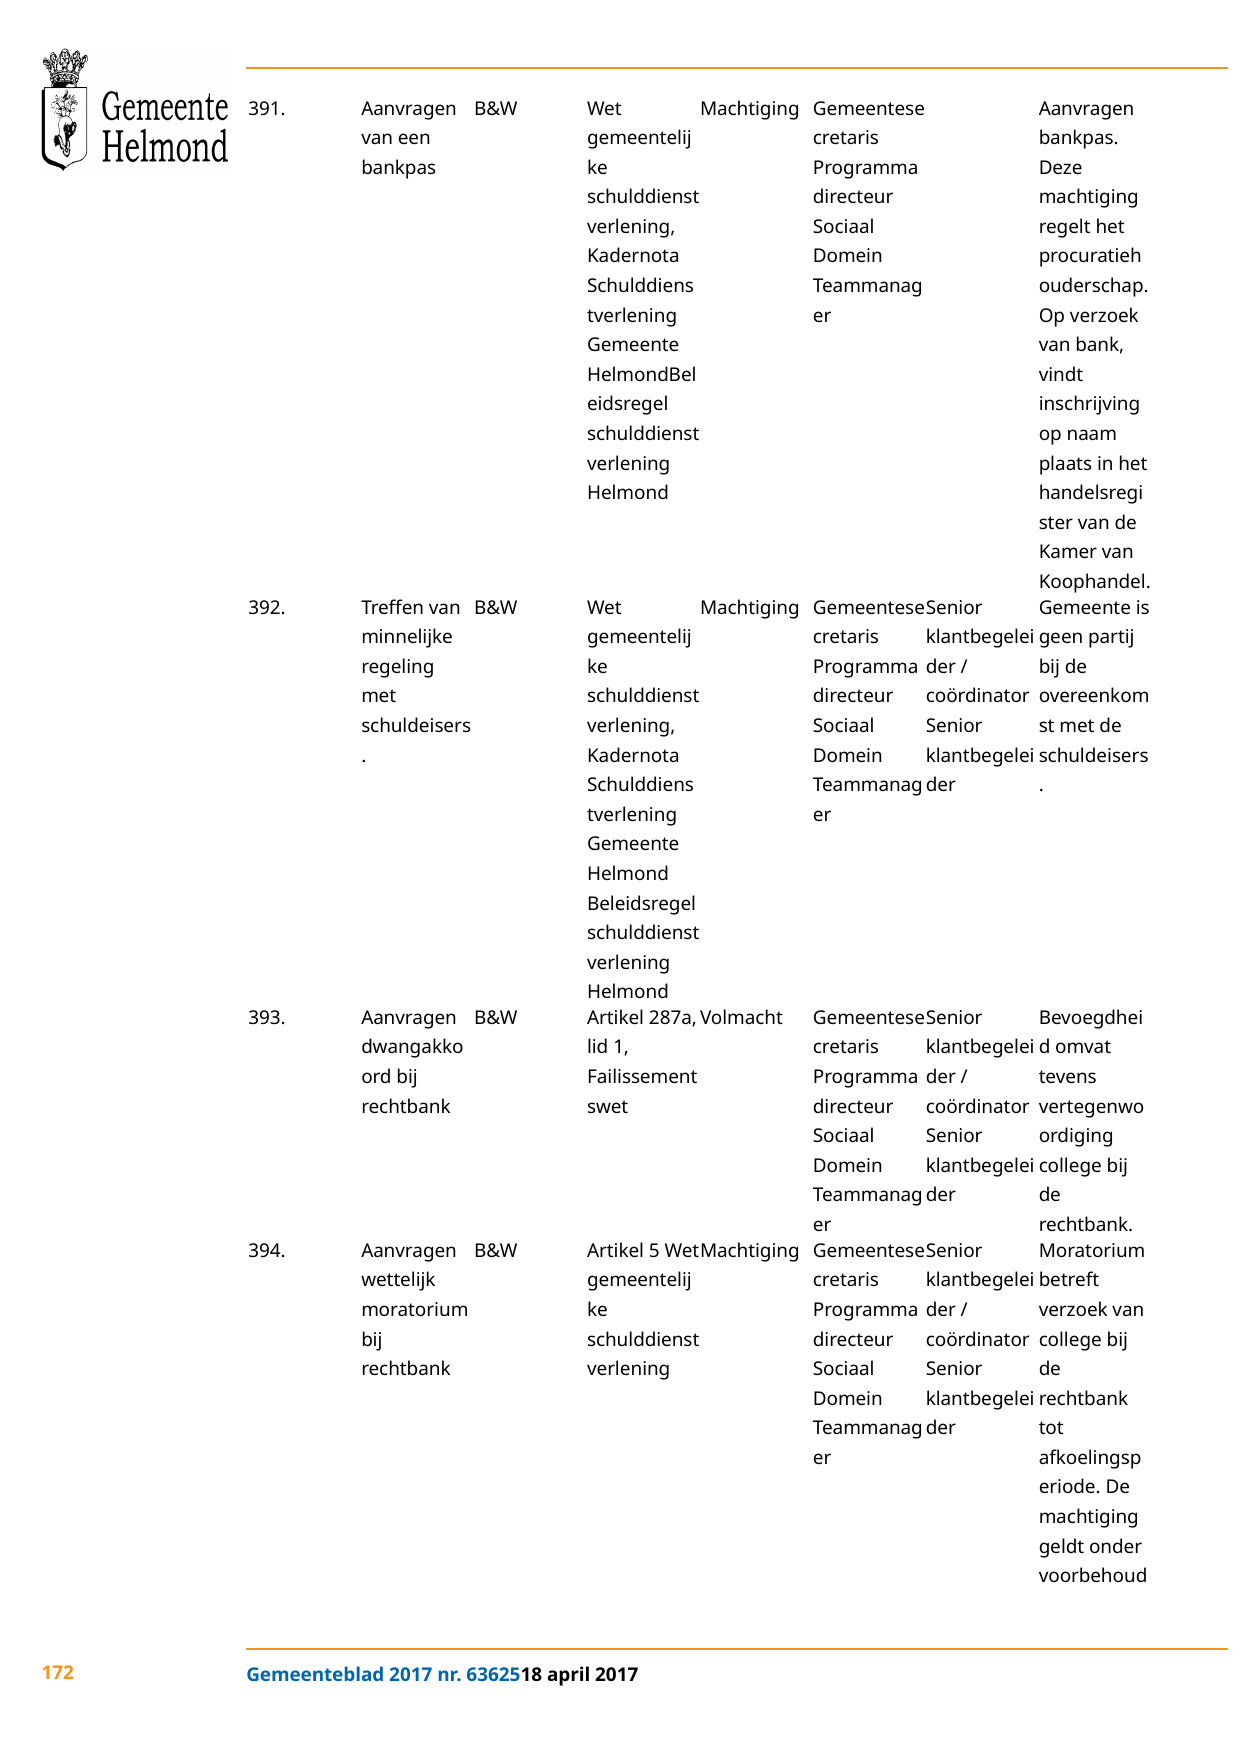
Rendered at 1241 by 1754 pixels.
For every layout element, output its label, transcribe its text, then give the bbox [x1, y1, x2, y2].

picture [41, 47, 231, 172]
table_cell B&W [474, 1004, 587, 1237]
table_cell 393. [248, 1004, 361, 1237]
table_cell B&W [474, 594, 587, 1004]
table_cell Gemeentesecretaris Programmadirecteur Sociaal Domein Teammanager [813, 1004, 926, 1237]
table_cell Treffen van minnelijke regeling met schuldeisers. [361, 594, 474, 1004]
table_cell Wet gemeentelijke schulddienstverlening, Kadernota Schulddienstverlening Gemeente Helmond Beleidsregel schulddienstverlening Helmond [587, 594, 700, 1004]
table_cell Senior klantbegeleider / coördinator Senior klantbegeleider [926, 1004, 1038, 1237]
table_cell Machtiging [700, 95, 813, 594]
table_cell Artikel 5 Wet gemeentelijke schulddienstverlening [587, 1237, 700, 1588]
table_cell Volmacht [700, 1004, 813, 1237]
table_cell Moratorium betreft verzoek van college bij de rechtbank tot afkoelingsperiode. De machtiging geldt onder voorbehoud [1039, 1237, 1152, 1588]
table_cell Aanvragen dwangakkoord bij rechtbank [361, 1004, 474, 1237]
table_cell Artikel 287a, lid 1, Failissementswet [587, 1004, 700, 1237]
table_cell Gemeente is geen partij bij de overeenkomst met de schuldeisers. [1039, 594, 1152, 1004]
table_cell 391. [248, 95, 361, 594]
table_cell Wet gemeentelijke schulddienstverlening, Kadernota Schulddienstverlening Gemeente HelmondBeleidsregel schulddienstverlening Helmond [587, 95, 700, 594]
table_cell B&W [474, 1237, 587, 1588]
table_cell Senior klantbegeleider / coördinator Senior klantbegeleider [926, 1237, 1038, 1588]
table_cell Gemeentesecretaris Programmadirecteur Sociaal Domein Teammanager [813, 594, 926, 1004]
table_cell Bevoegdheid omvat tevens vertegenwoordiging college bij de rechtbank. [1039, 1004, 1152, 1237]
table_cell 394. [248, 1237, 361, 1588]
table_cell Aanvragen bankpas. Deze machtiging regelt het procuratiehouderschap. Op verzoek van bank, vindt inschrijving op naam plaats in het handelsregister van de Kamer van Koophandel. [1039, 95, 1152, 594]
table_cell Gemeentesecretaris Programmadirecteur Sociaal Domein Teammanager [813, 95, 926, 594]
table_cell B&W [474, 95, 587, 594]
table_cell Machtiging [700, 594, 813, 1004]
table_cell Aanvragen wettelijk moratorium bij rechtbank [361, 1237, 474, 1588]
table_cell Senior klantbegeleider / coördinator Senior klantbegeleider [926, 594, 1038, 1004]
table_cell Gemeentesecretaris Programmadirecteur Sociaal Domein Teammanager [813, 1237, 926, 1588]
table_cell Aanvragen van een bankpas [361, 95, 474, 594]
table_cell Machtiging [700, 1237, 813, 1588]
table_cell 392. [248, 594, 361, 1004]
table_cell [926, 95, 1038, 594]
